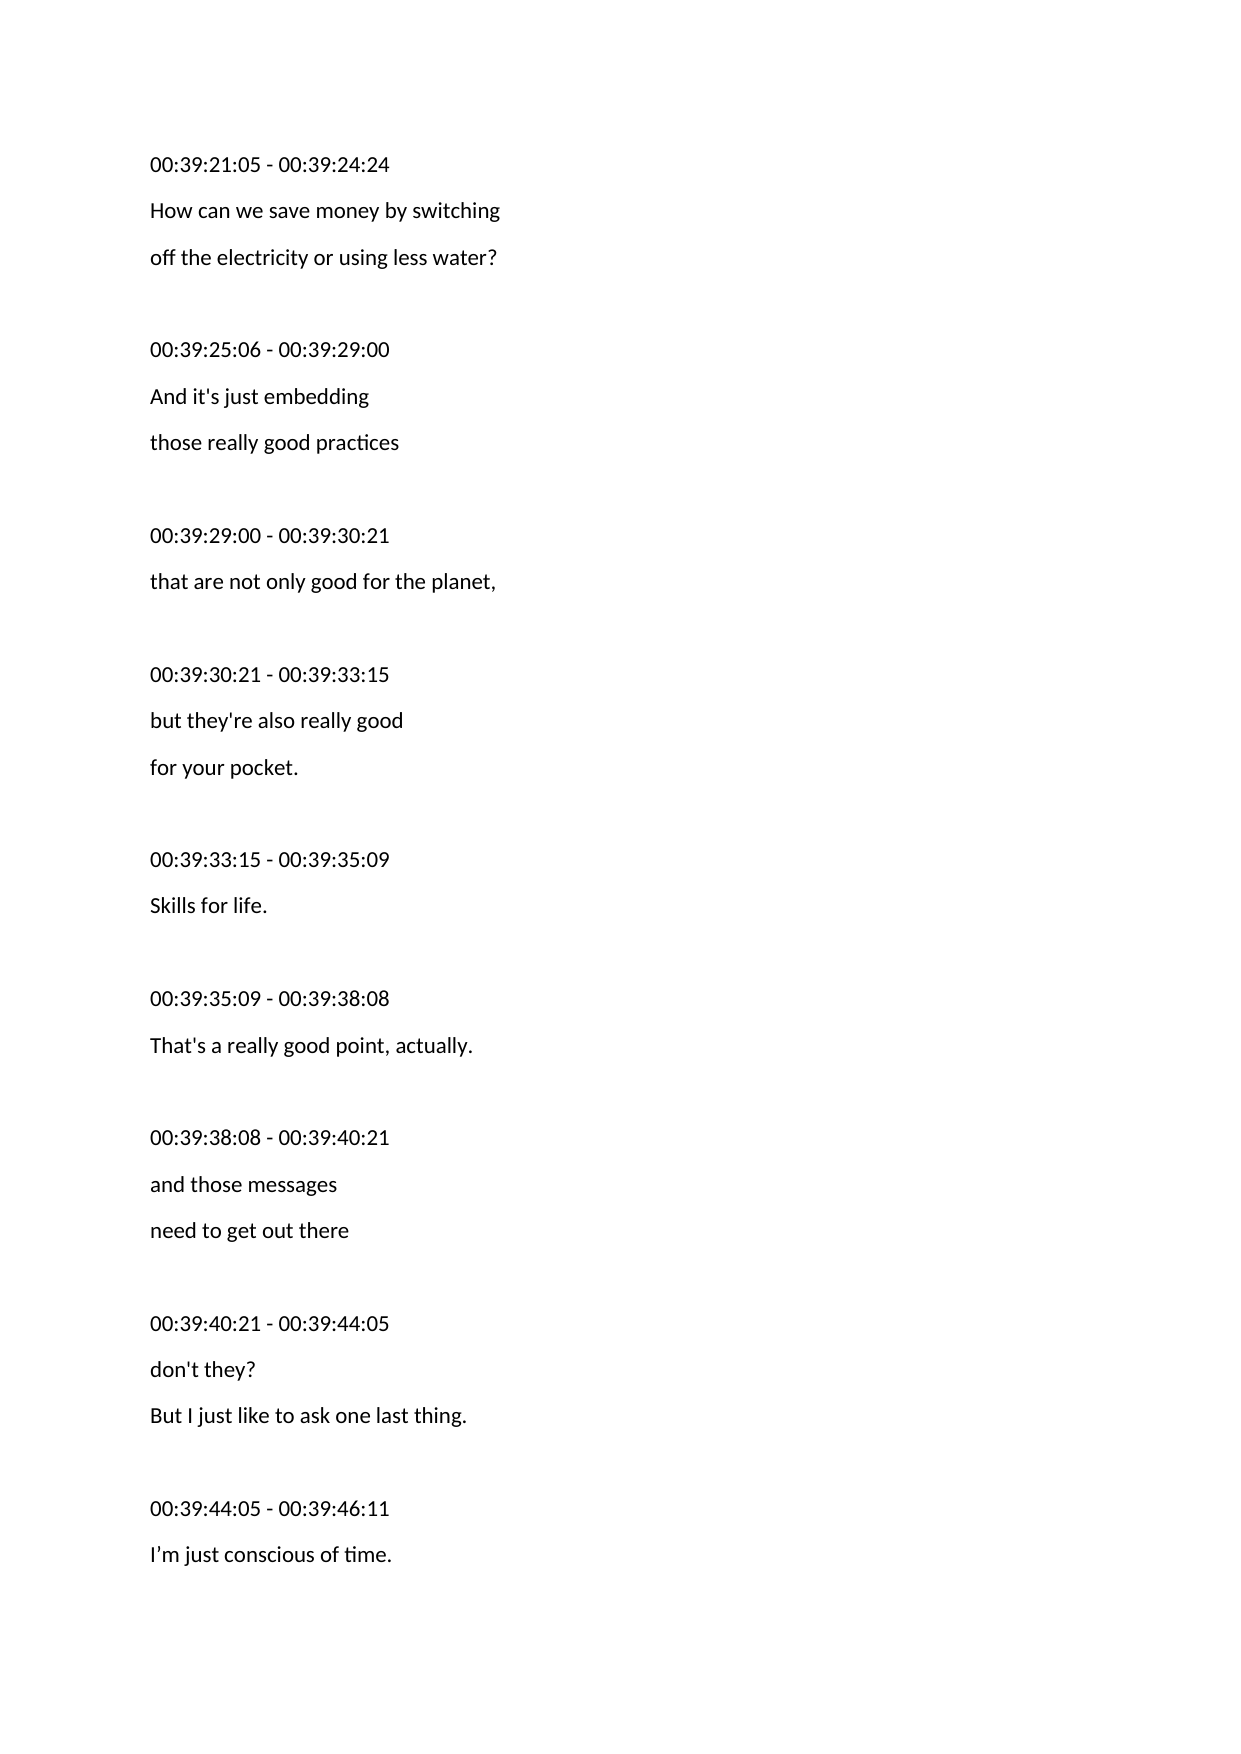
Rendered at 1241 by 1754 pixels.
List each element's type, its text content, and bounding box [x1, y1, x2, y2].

text How can we save money by switching [150, 196, 1090, 224]
text need to get out there [150, 1216, 1090, 1244]
text for your pocket. [150, 753, 1090, 781]
text 00:39:35:09 - 00:39:38:08 [150, 984, 1090, 1012]
text But I just like to ask one last thing. [150, 1402, 1090, 1429]
text 00:39:21:05 - 00:39:24:24 [150, 150, 1090, 178]
text I’m just conscious of time. [150, 1541, 1090, 1569]
text 00:39:30:21 - 00:39:33:15 [150, 660, 1090, 688]
text don't they? [150, 1355, 1090, 1383]
text 00:39:33:15 - 00:39:35:09 [150, 845, 1090, 873]
text 00:39:25:06 - 00:39:29:00 [150, 335, 1090, 363]
text that are not only good for the planet, [150, 567, 1090, 595]
text That's a really good point, actually. [150, 1031, 1090, 1059]
text Skills for life. [150, 892, 1090, 920]
text those really good practices [150, 428, 1090, 456]
text and those messages [150, 1170, 1090, 1198]
text 00:39:40:21 - 00:39:44:05 [150, 1309, 1090, 1337]
text but they're also really good [150, 706, 1090, 734]
text off the electricity or using less water? [150, 243, 1090, 271]
text And it's just embedding [150, 382, 1090, 410]
text 00:39:29:00 - 00:39:30:21 [150, 521, 1090, 549]
text 00:39:38:08 - 00:39:40:21 [150, 1123, 1090, 1151]
text 00:39:44:05 - 00:39:46:11 [150, 1494, 1090, 1522]
